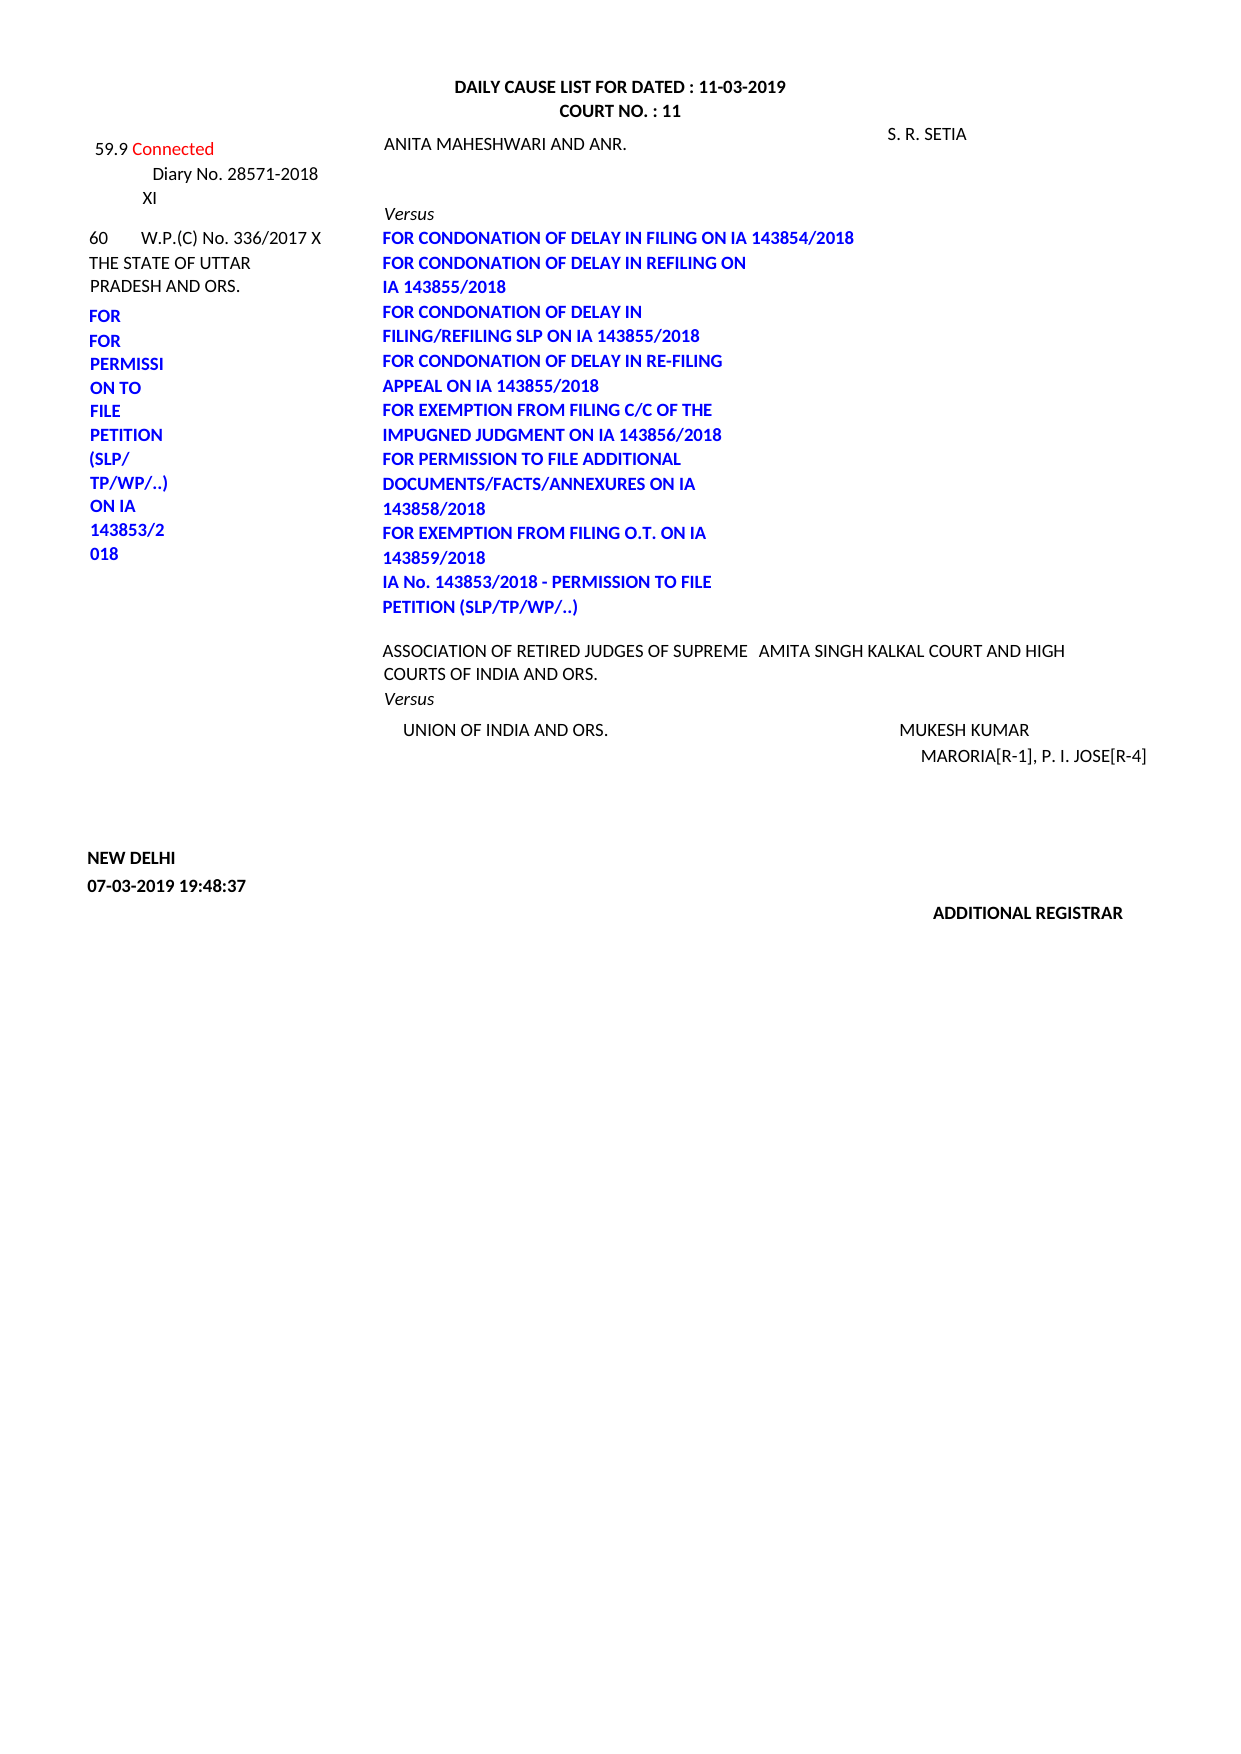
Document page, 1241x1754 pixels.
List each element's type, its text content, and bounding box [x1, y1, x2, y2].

text (SLP/TP/WP/..) ON IA 143853/2018 [89, 448, 173, 565]
text FILING/REFILING SLP ON IA 143855/2018 [382, 325, 933, 348]
text 143858/2018 [382, 497, 933, 520]
text FOR CONDONATION OF DELAY IN REFILING ON [382, 251, 933, 274]
text 143859/2018 [382, 546, 933, 569]
text FOR CONDONATION OF DELAY IN FILING ON IA 143854/2018 [382, 226, 933, 249]
text Versus [384, 687, 1148, 710]
text ASSOCIATION OF RETIRED JUDGES OF SUPREME AMITA SINGH KALKAL COURT AND HIGH COURTS OF INDIA AND ORS. [382, 639, 1087, 686]
text FOR CONDONATION OF DELAY IN [382, 300, 933, 323]
text PETITION (SLP/TP/WP/..) [382, 595, 933, 618]
text 60 W.P.(C) No. 336/2017 X [89, 226, 326, 249]
text IMPUGNED JUDGMENT ON IA 143856/2018 [382, 423, 933, 446]
table_cell 59.9 Connected Diary No. 28571-2018 XI [90, 123, 384, 226]
text FOR EXEMPTION FROM FILING O.T. ON IA [382, 521, 933, 544]
text IA 143855/2018 [382, 276, 933, 298]
text FOR EXEMPTION FROM FILING C/C OF THE [382, 398, 933, 421]
text FOR CONDONATION OF DELAY IN RE-FILING [382, 349, 933, 372]
text NEW DELHI [87, 846, 1148, 869]
table_cell ANITA MAHESHWARI AND ANR. Versus [384, 123, 887, 226]
table_cell S. R. SETIA [888, 123, 1148, 226]
text DOCUMENTS/FACTS/ANNEXURES ON IA [382, 472, 933, 495]
text ADDITIONAL REGISTRAR [88, 901, 1136, 924]
text THE STATE OF UTTAR PRADESH AND ORS. [89, 251, 326, 297]
text FOR [89, 304, 173, 327]
text 07-03-2019 19:48:37 [87, 874, 1148, 897]
text IA No. 143853/2018 - PERMISSION TO FILE [382, 571, 933, 593]
text UNION OF INDIA AND ORS. MUKESH KUMAR [88, 714, 1148, 742]
text FOR PERMISSION TO FILE PETITION [89, 329, 173, 446]
text FOR PERMISSION TO FILE ADDITIONAL [382, 448, 933, 471]
text APPEAL ON IA 143855/2018 [382, 374, 933, 397]
text MARORIA[R-1], P. I. JOSE[R-4] [88, 744, 1147, 767]
